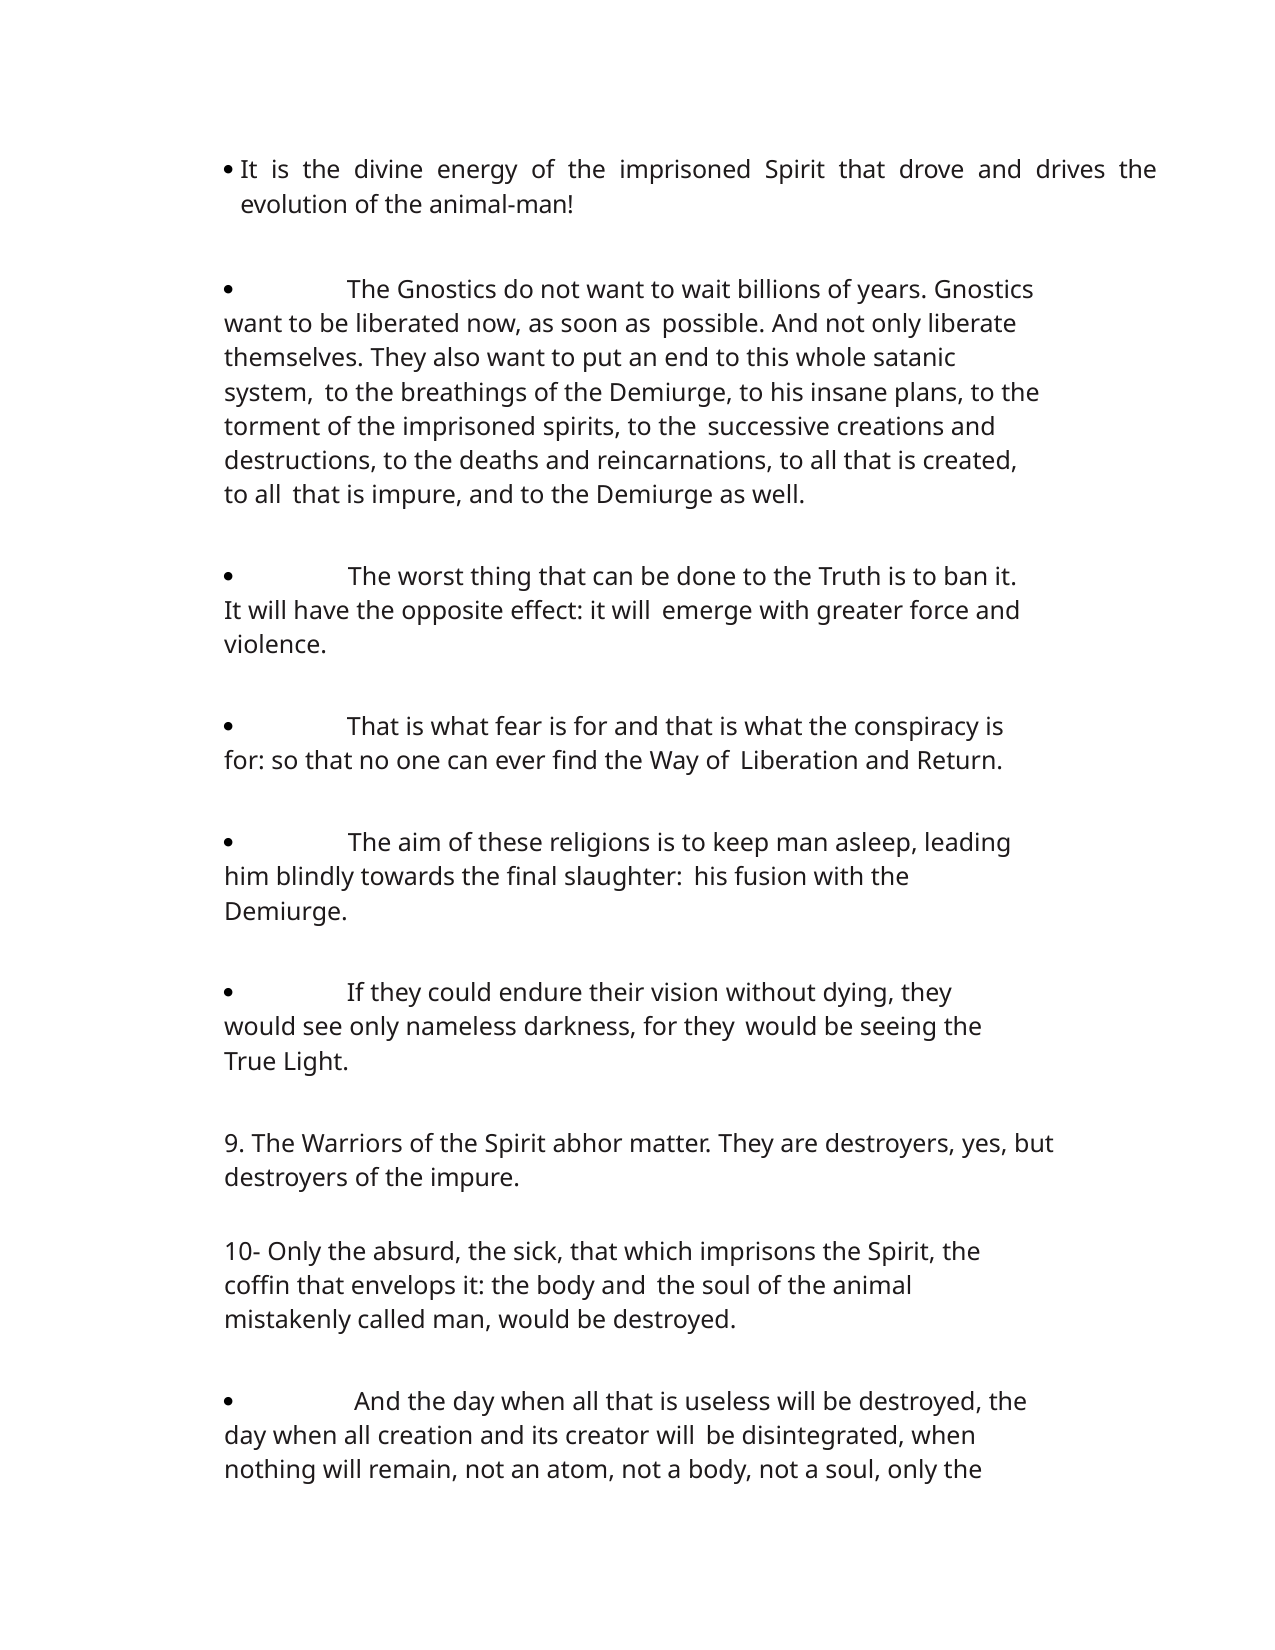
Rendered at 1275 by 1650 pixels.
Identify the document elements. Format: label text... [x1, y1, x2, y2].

list If they could endure their vision without dying, they would see only nameless darkness, for they would be seeing the True Light. [224, 975, 1019, 1077]
list It is the divine energy of the imprisoned Spirit that drove and drives the evolution of the animal-man! [224, 152, 1157, 220]
list And the day when all that is useless will be destroyed, the day when all creation and its creator will be disintegrated, when nothing will remain, not an atom, not a body, not a soul, only the [224, 1384, 1046, 1486]
list The aim of these religions is to keep man asleep, leading him blindly towards the final slaughter: his fusion with the Demiurge. [224, 825, 1037, 927]
list The Gnostics do not want to wait billions of years. Gnostics want to be liberated now, as soon as possible. And not only liberate themselves. They also want to put an end to this whole satanic system, to the breathings of the Demiurge, to his insane plans, to the torment of the imprisoned spirits, to the successive creations and destructions, to the deaths and reincarnations, to all that is created, to all that is impure, and to the Demiurge as well. [224, 272, 1042, 510]
list The worst thing that can be done to the Truth is to ban it. It will have the opposite effect: it will emerge with greater force and violence. [224, 558, 1037, 661]
list That is what fear is for and that is what the conspiracy is for: so that no one can ever find the Way of Liberation and Return. [224, 709, 1048, 777]
text 9. The Warriors of the Spirit abhor matter. They are destroyers, yes, but destroyers of the impure. [224, 1125, 1157, 1193]
text 10- Only the absurd, the sick, that which imprisons the Spirit, the coffin that envelops it: the body and the soul of the animal mistakenly called man, would be destroyed. [224, 1233, 1044, 1336]
